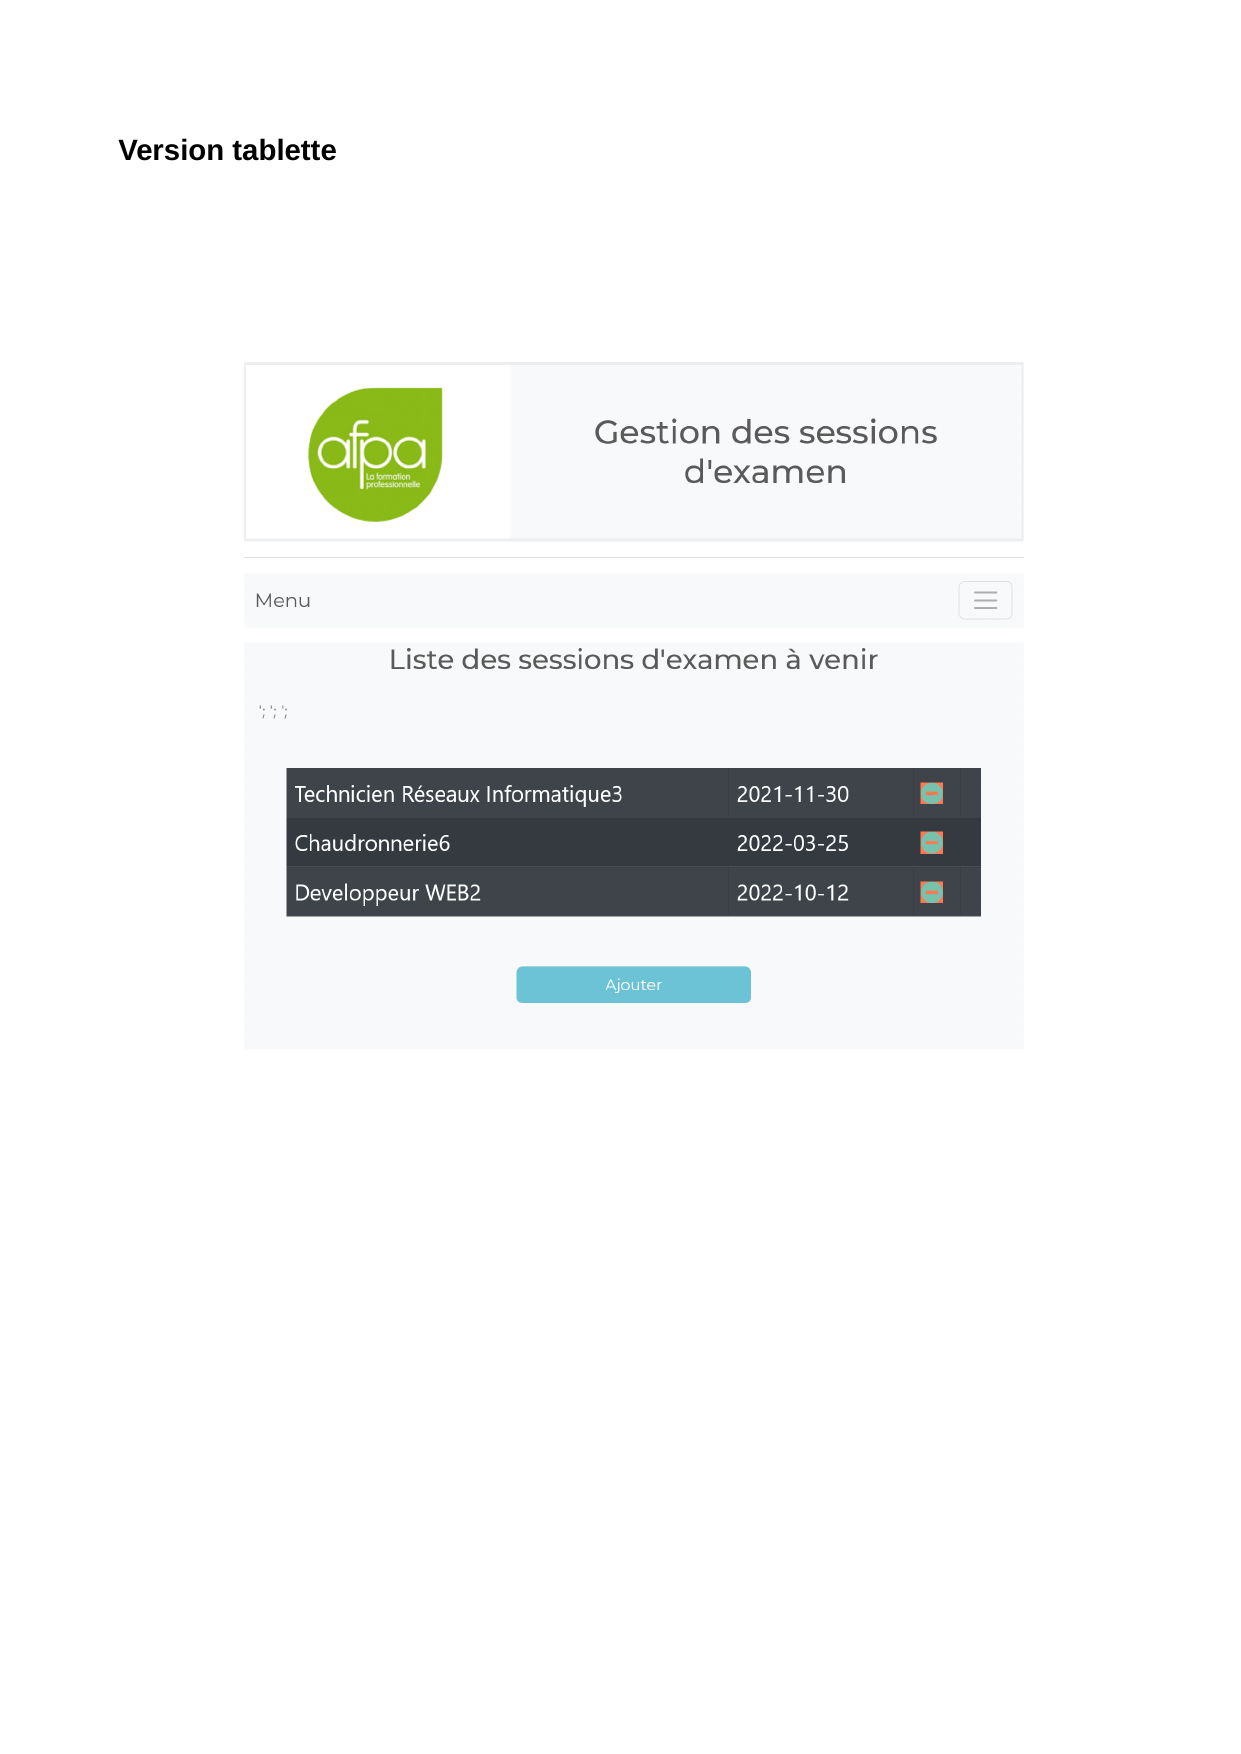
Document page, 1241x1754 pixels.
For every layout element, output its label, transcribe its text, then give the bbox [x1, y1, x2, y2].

subtitle Version tablette [118, 133, 1122, 166]
picture [243, 362, 1024, 1403]
